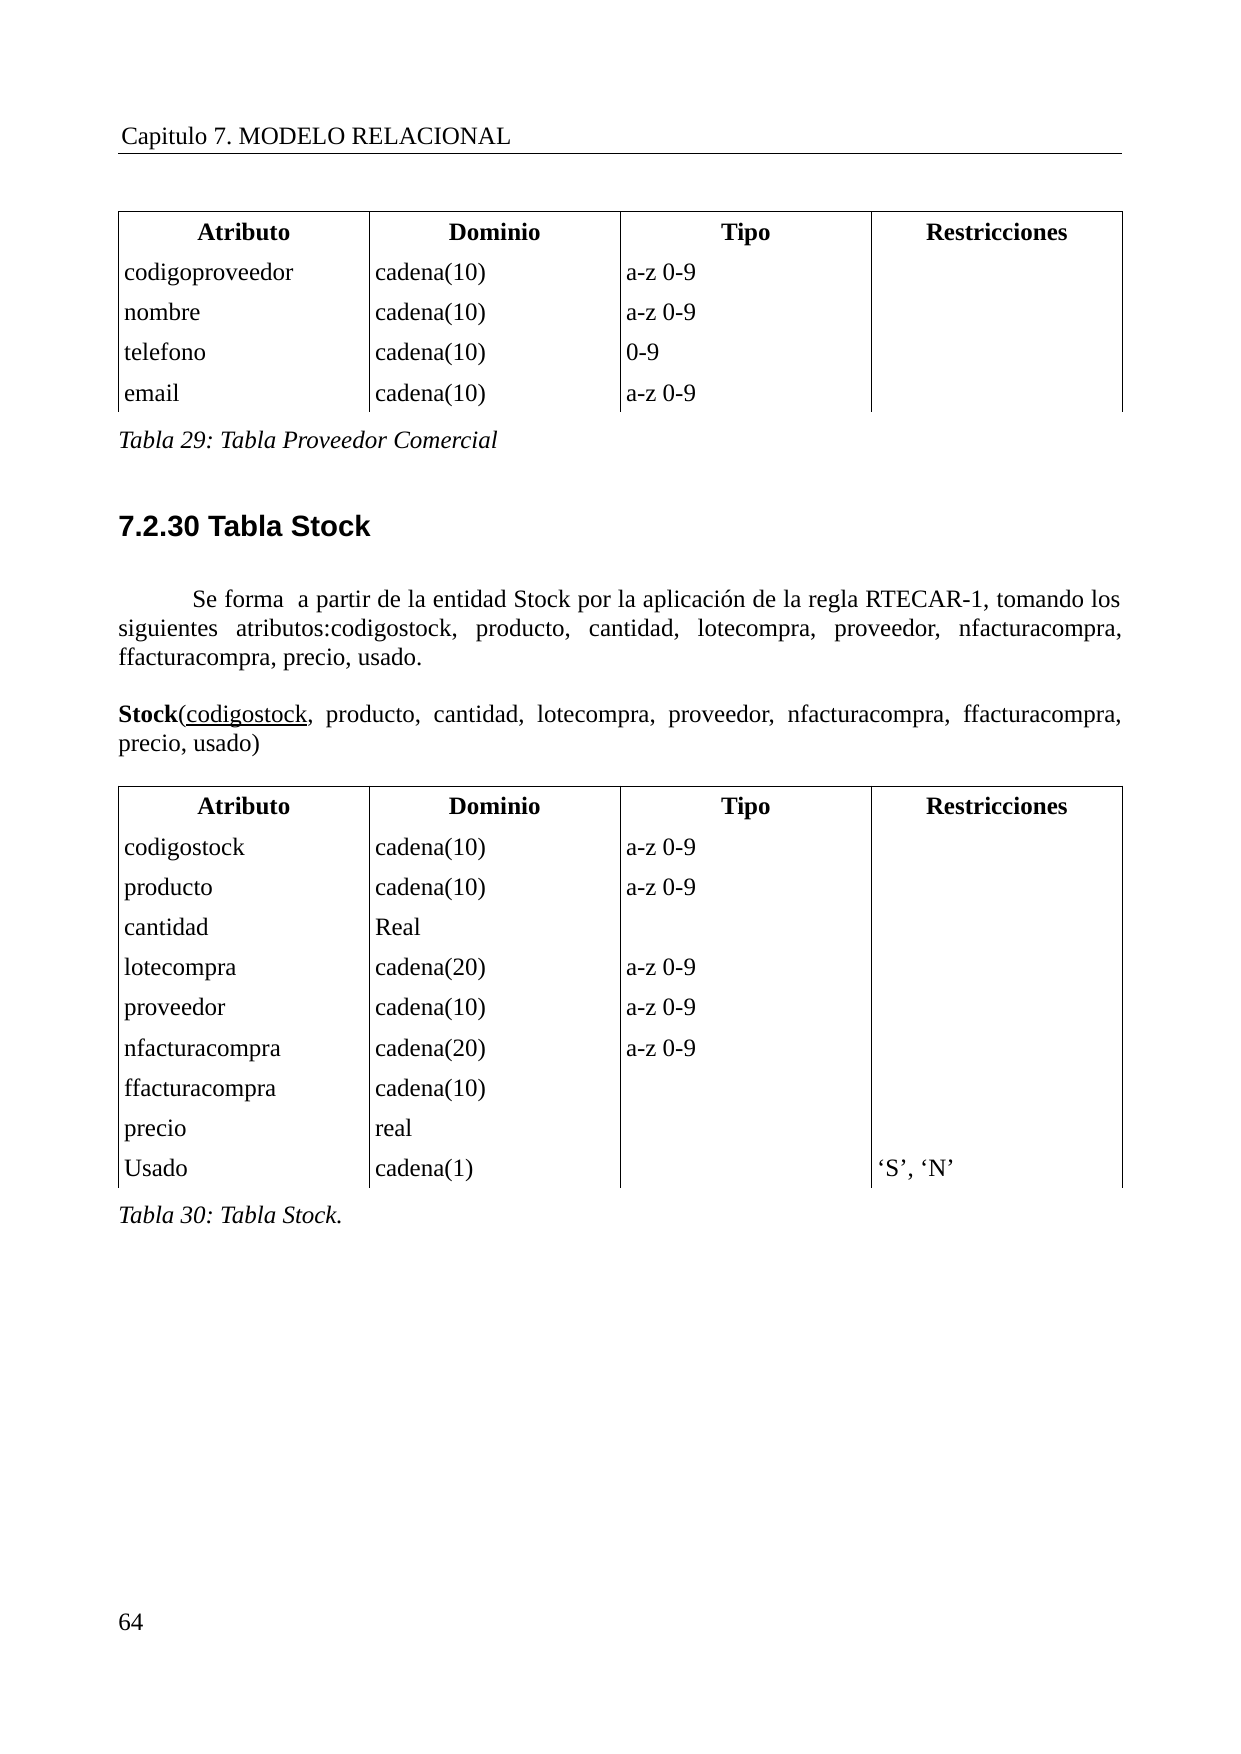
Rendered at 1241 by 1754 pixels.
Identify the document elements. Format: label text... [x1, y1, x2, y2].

table_cell [621, 1067, 871, 1107]
table_cell a-z 0-9 [621, 292, 871, 332]
table_header Dominio [370, 212, 620, 251]
text Tabla 29: Tabla Proveedor Comercial [118, 425, 1122, 453]
table_cell a-z 0-9 [621, 866, 871, 906]
table_header Dominio [370, 787, 620, 826]
table_cell a-z 0-9 [621, 1027, 871, 1067]
table_cell cadena(10) [370, 251, 620, 292]
table_header Atributo [119, 787, 369, 826]
table_cell [872, 946, 1122, 987]
text Stock(codigostock, producto, cantidad, lotecompra, proveedor, nfacturacompra, ffacturacompra, precio, usado) [118, 699, 1122, 757]
table_cell [621, 1107, 871, 1147]
table_cell a-z 0-9 [621, 251, 871, 292]
table_cell a-z 0-9 [621, 372, 871, 412]
table_cell [872, 372, 1122, 412]
text Tabla 30: Tabla Stock. [118, 1200, 1122, 1229]
table_cell a-z 0-9 [621, 946, 871, 987]
table_cell cadena(10) [370, 292, 620, 332]
table_cell cadena(10) [370, 826, 620, 866]
table_header Atributo [119, 212, 369, 251]
table_header Tipo [621, 787, 871, 826]
table_cell producto [119, 866, 369, 906]
subtitle 7.2.30 Tabla Stock [118, 509, 1122, 543]
table_cell codigoproveedor [119, 251, 369, 292]
table_cell cadena(20) [370, 946, 620, 987]
table_cell [872, 292, 1122, 332]
table_header Restricciones [872, 212, 1122, 251]
table_cell [872, 906, 1122, 946]
table_cell real [370, 1107, 620, 1147]
table_cell Usado [119, 1148, 369, 1188]
table_cell a-z 0-9 [621, 987, 871, 1027]
table_cell [872, 826, 1122, 866]
table_cell [872, 1107, 1122, 1147]
table_cell codigostock [119, 826, 369, 866]
table_cell a-z 0-9 [621, 826, 871, 866]
table_cell cadena(10) [370, 987, 620, 1027]
table_cell cadena(1) [370, 1148, 620, 1188]
table_cell cadena(10) [370, 372, 620, 412]
table_cell telefono [119, 332, 369, 372]
table_cell lotecompra [119, 946, 369, 987]
table_cell cadena(20) [370, 1027, 620, 1067]
table_header Restricciones [872, 787, 1122, 826]
table_cell proveedor [119, 987, 369, 1027]
table_cell cadena(10) [370, 332, 620, 372]
table_cell ffacturacompra [119, 1067, 369, 1107]
table_cell [621, 906, 871, 946]
table_cell [621, 1148, 871, 1188]
table_cell nfacturacompra [119, 1027, 369, 1067]
table_cell cadena(10) [370, 866, 620, 906]
table_cell email [119, 372, 369, 412]
table_cell [872, 987, 1122, 1027]
table_cell Real [370, 906, 620, 946]
table_cell [872, 1027, 1122, 1067]
table_cell precio [119, 1107, 369, 1147]
table_cell cadena(10) [370, 1067, 620, 1107]
table_cell nombre [119, 292, 369, 332]
table_header Tipo [621, 212, 871, 251]
table_cell cantidad [119, 906, 369, 946]
table_cell [872, 866, 1122, 906]
table_cell [872, 251, 1122, 292]
table_cell [872, 332, 1122, 372]
table_cell 0-9 [621, 332, 871, 372]
text Se forma a partir de la entidad Stock por la aplicación de la regla RTECAR-1, tomando los siguientes atributos:codigostock, producto, cantidad, lotecompra, proveedor, nfacturacompra, ffacturacompra, precio, usado. [118, 584, 1122, 671]
table_cell [872, 1067, 1122, 1107]
table_cell ‘S’, ‘N’ [872, 1148, 1122, 1188]
